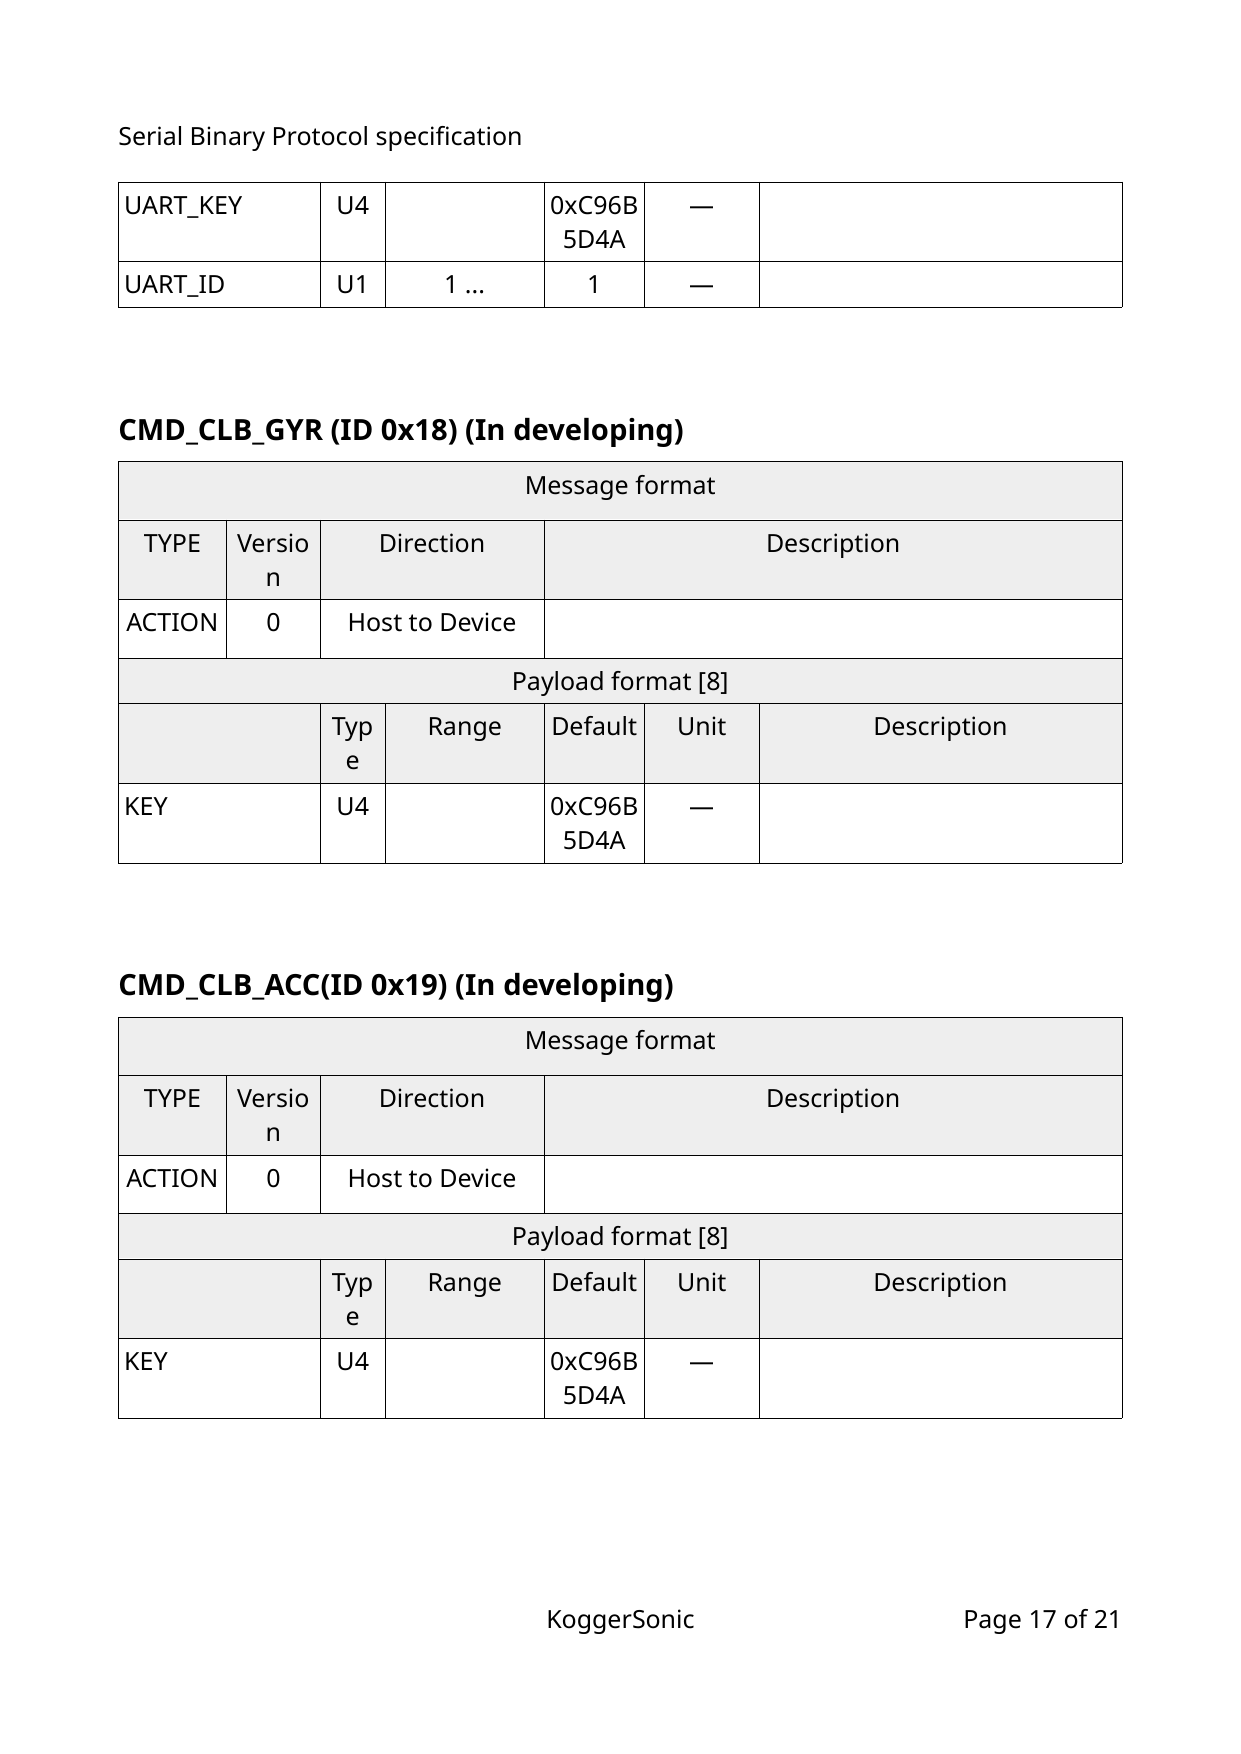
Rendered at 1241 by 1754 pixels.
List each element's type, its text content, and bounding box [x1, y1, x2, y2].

table_cell U4 [321, 183, 385, 261]
table_cell TYPE [119, 521, 226, 599]
table_cell — [645, 784, 759, 862]
table_header Message format [119, 462, 1122, 519]
table_cell Description [760, 1260, 1122, 1338]
table_cell U4 [321, 1339, 385, 1418]
table_cell Host to Device [321, 1156, 544, 1213]
table_cell Host to Device [321, 600, 544, 657]
table_cell Unit [645, 704, 759, 783]
table_cell 0xC96B 5D4A [545, 183, 644, 261]
table_cell ACTION [119, 1156, 226, 1213]
table_cell [760, 183, 1122, 261]
table_cell Range [386, 1260, 544, 1338]
table_cell [386, 784, 544, 862]
table_cell — [645, 1339, 759, 1418]
table_cell TYPE [119, 1076, 226, 1155]
table_cell Type [321, 704, 385, 783]
table_cell KEY [119, 784, 320, 862]
table_cell 0 [227, 1156, 320, 1213]
table_cell UART_KEY [119, 183, 320, 261]
table_cell — [645, 183, 759, 261]
table_cell [760, 784, 1122, 862]
table_cell Direction [321, 521, 544, 599]
table_cell [119, 1260, 320, 1338]
table_cell Unit [645, 1260, 759, 1338]
table_cell [119, 704, 320, 783]
table_cell Range [386, 704, 544, 783]
table_cell Description [545, 1076, 1122, 1155]
subtitle CMD_CLB_GYR (ID 0x18) (In developing) [118, 409, 1122, 449]
table_cell 0xC96B 5D4A [545, 784, 644, 862]
table_cell Direction [321, 1076, 544, 1155]
table_cell [760, 1339, 1122, 1418]
table_cell [386, 183, 544, 261]
table_cell Default [545, 704, 644, 783]
table_cell Default [545, 1260, 644, 1338]
table_cell UART_ID [119, 262, 320, 307]
subtitle CMD_CLB_ACC(ID 0x19) (In developing) [118, 965, 1122, 1004]
table_cell Payload format [8] [119, 659, 1122, 703]
table_cell U1 [321, 262, 385, 307]
table_cell 0xC96B 5D4A [545, 1339, 644, 1418]
table_cell [386, 1339, 544, 1418]
table_cell Type [321, 1260, 385, 1338]
table_cell 0 [227, 600, 320, 657]
table_cell Description [545, 521, 1122, 599]
table_cell Payload format [8] [119, 1214, 1122, 1258]
table_cell 1 [545, 262, 644, 307]
table_cell Description [760, 704, 1122, 783]
table_header Message format [119, 1018, 1122, 1075]
table_cell U4 [321, 784, 385, 862]
table_cell ACTION [119, 600, 226, 657]
table_cell — [645, 262, 759, 307]
table_cell 1 ... [386, 262, 544, 307]
table_cell [760, 262, 1122, 307]
table_cell KEY [119, 1339, 320, 1418]
table_cell Version [227, 521, 320, 599]
table_cell Version [227, 1076, 320, 1155]
table_cell [545, 1156, 1122, 1213]
table_cell [545, 600, 1122, 657]
